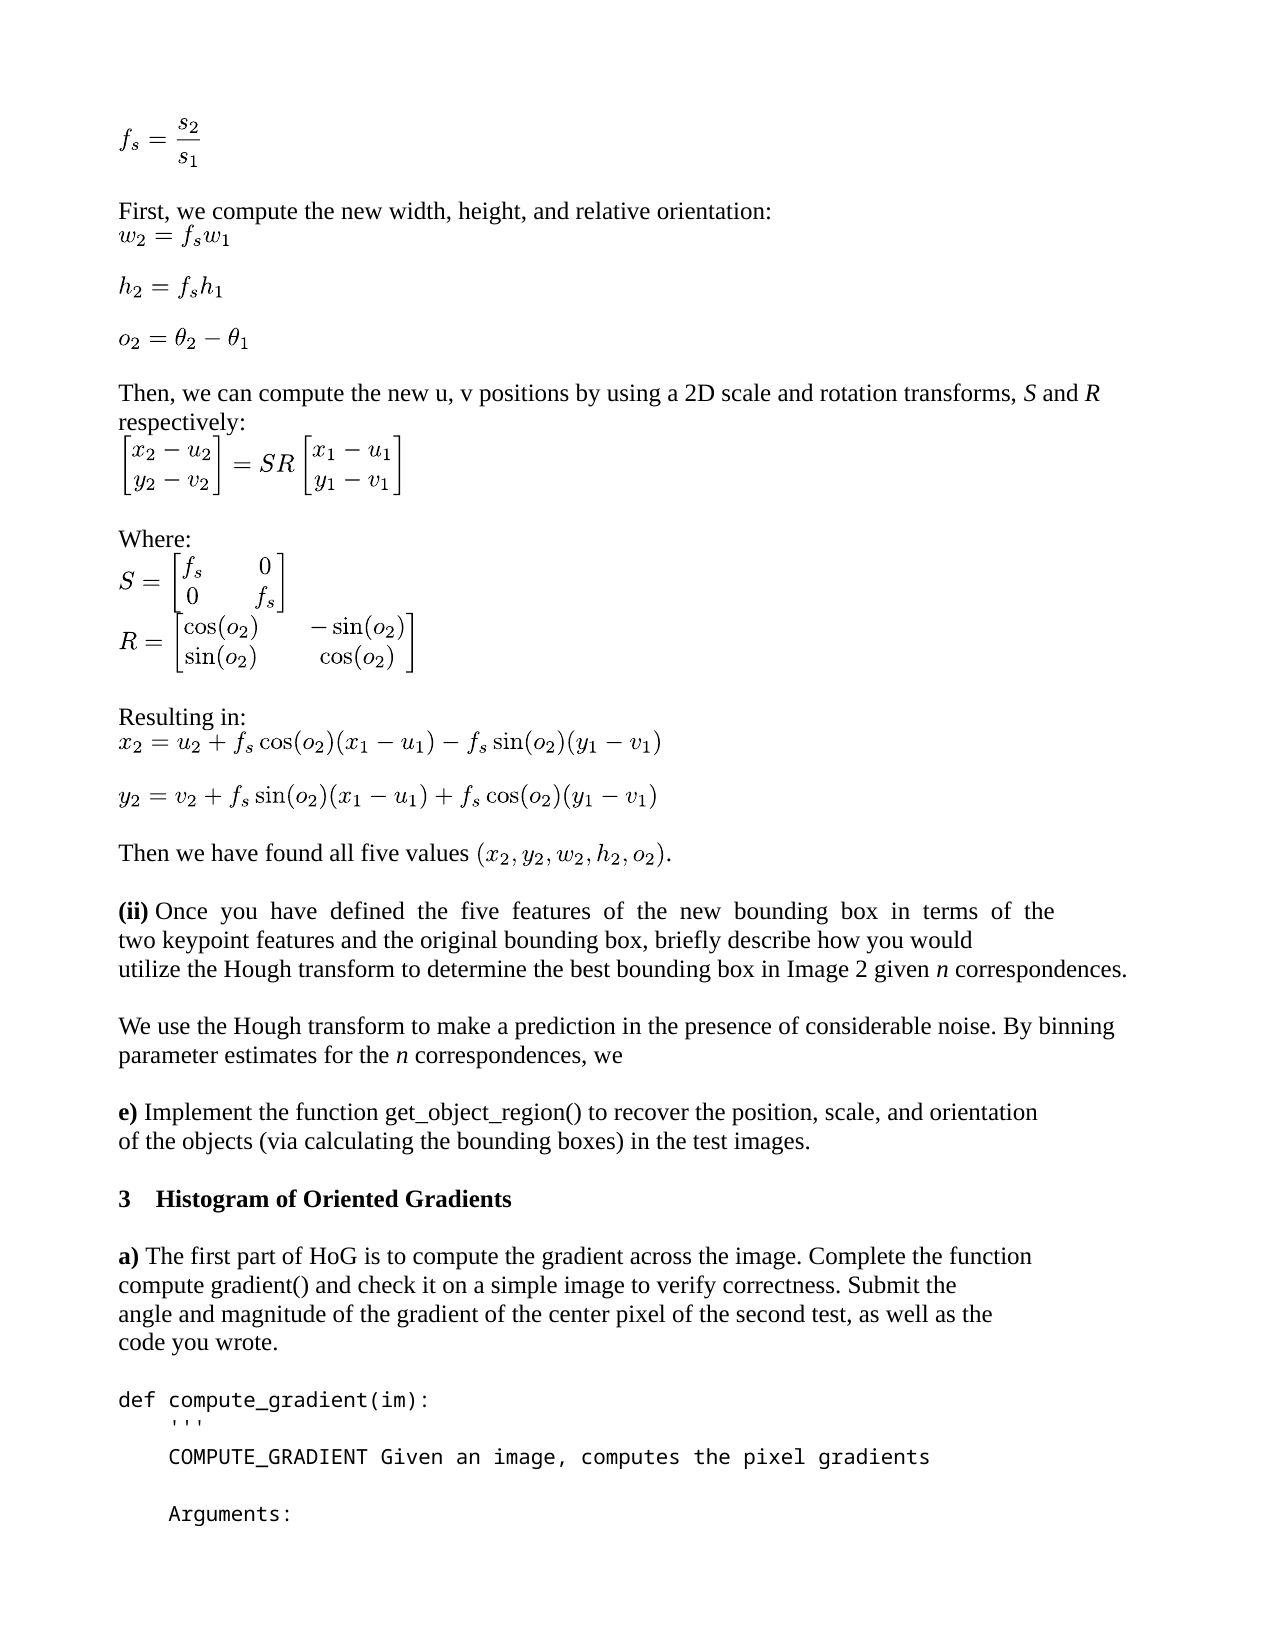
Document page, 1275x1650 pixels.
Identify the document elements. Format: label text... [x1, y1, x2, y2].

text ''' [118, 1413, 1157, 1442]
text Where: [118, 524, 1157, 553]
text a) The first part of HoG is to compute the gradient across the image. Complete the function [118, 1241, 1157, 1270]
text (ii) Once you have defined the five features of the new bounding box in terms of the [118, 896, 1157, 925]
text Then, we can compute the new u, v positions by using a 2D scale and rotation transforms, S and R respectively: [118, 378, 1157, 435]
text utilize the Hough transform to determine the best bounding box in Image 2 given n correspondences. [118, 954, 1157, 982]
text two keypoint features and the original bounding box, briefly describe how you would [118, 925, 1157, 954]
text compute gradient() and check it on a simple image to verify correctness. Submit the [118, 1270, 1157, 1299]
text We use the Hough transform to make a prediction in the presence of considerable noise. By binning parameter estimates for the n correspondences, we [118, 1011, 1157, 1069]
text of the objects (via calculating the bounding boxes) in the test images. [118, 1126, 1157, 1155]
text Resulting in: [118, 702, 1157, 730]
text First, we compute the new width, height, and relative orientation: [118, 196, 1157, 224]
text def compute_gradient(im): [118, 1385, 1157, 1413]
text code you wrote. [118, 1327, 1157, 1356]
text 3 Histogram of Oriented Gradients [118, 1184, 1157, 1212]
text COMPUTE_GRADIENT Given an image, computes the pixel gradients [118, 1442, 1157, 1470]
text Then we have found all five values . [118, 838, 1157, 867]
text Arguments: [118, 1499, 1157, 1527]
text e) Implement the function get_object_region() to recover the position, scale, and orientation [118, 1097, 1157, 1126]
text angle and magnitude of the gradient of the center pixel of the second test, as well as the [118, 1299, 1157, 1327]
